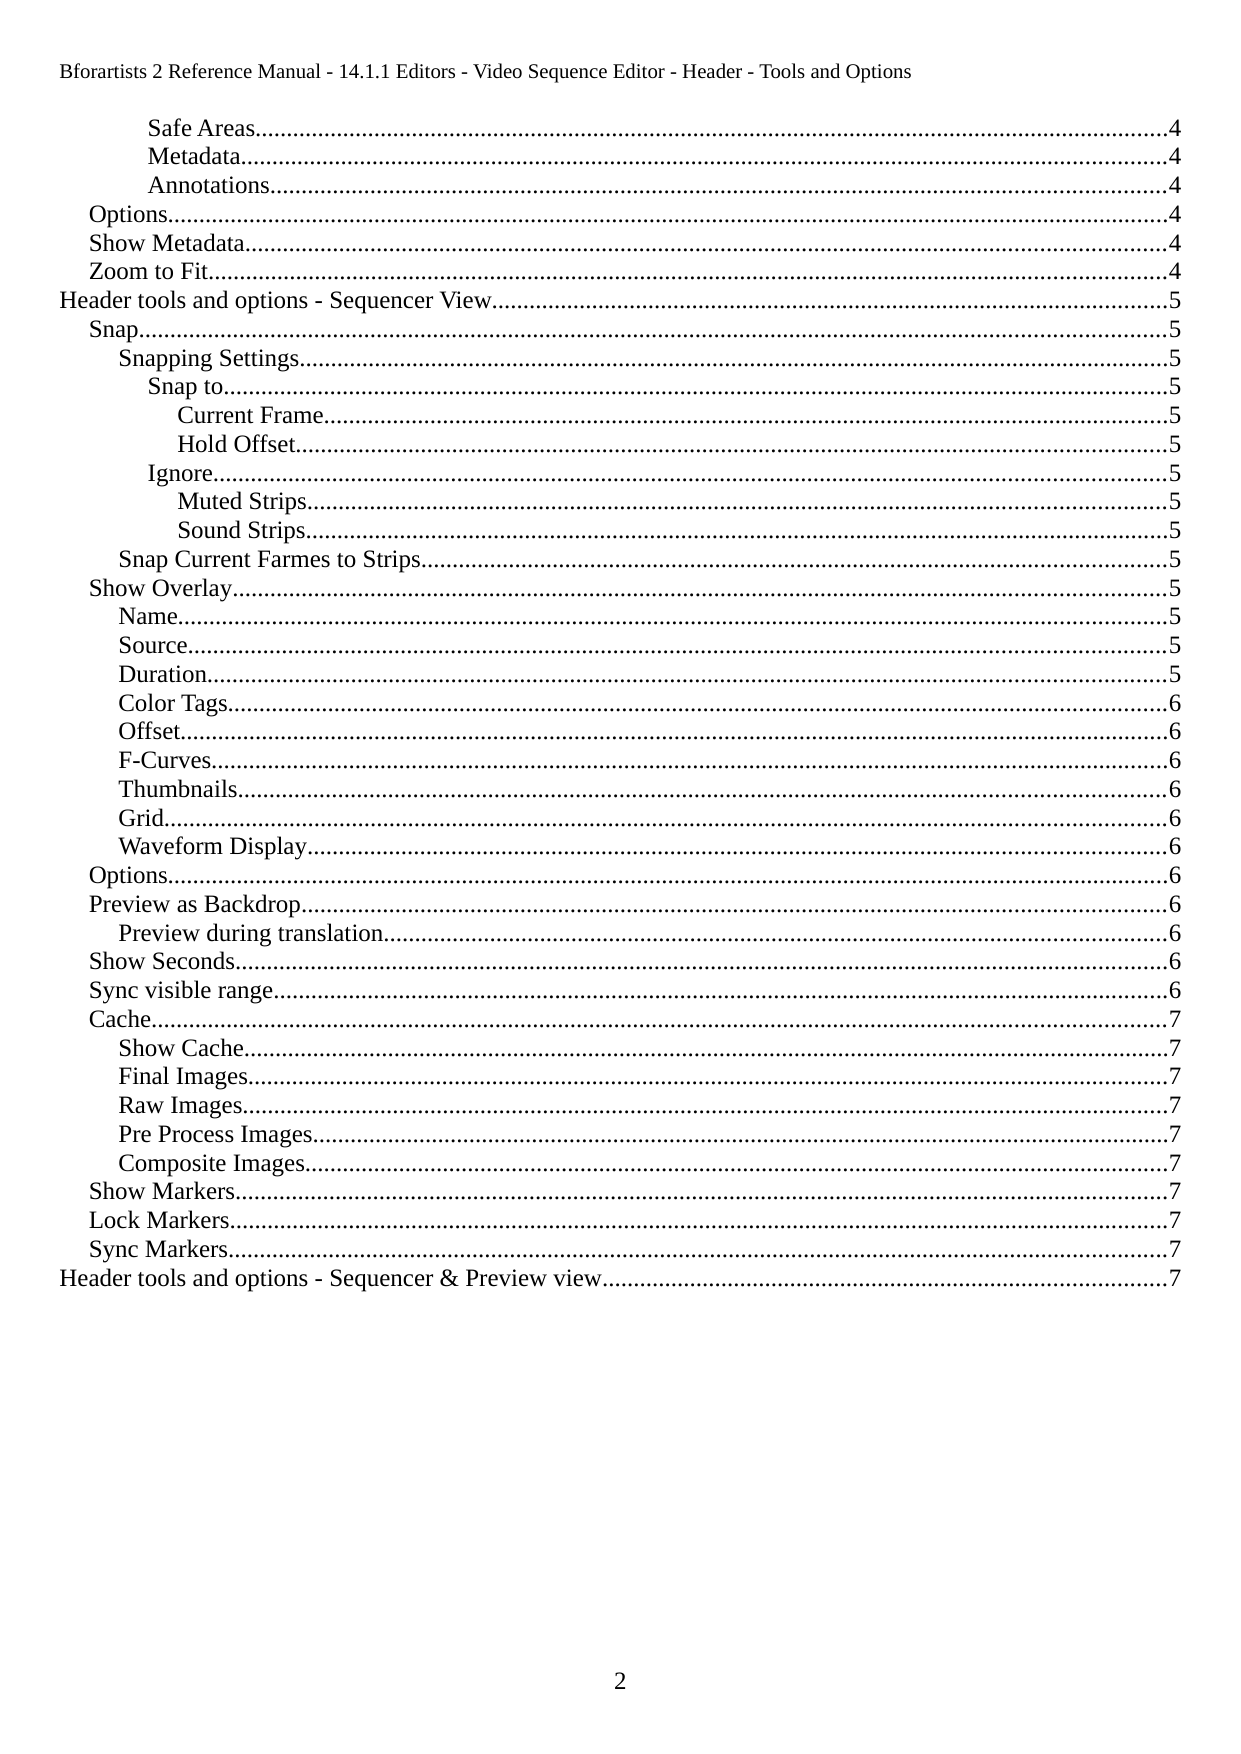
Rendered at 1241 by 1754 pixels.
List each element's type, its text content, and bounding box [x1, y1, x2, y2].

text Duration 5 [118, 659, 1181, 688]
text Ignore 5 [147, 458, 1181, 486]
text Muted Strips 5 [177, 486, 1181, 515]
text Lock Markers 7 [88, 1205, 1181, 1234]
text Composite Images 7 [118, 1148, 1181, 1176]
text Offset 6 [118, 716, 1181, 745]
text Preview during translation 6 [118, 918, 1181, 946]
text Header tools and options - Sequencer View 5 [59, 285, 1181, 314]
text Header tools and options - Sequencer & Preview view 7 [59, 1263, 1181, 1291]
text Source 5 [118, 630, 1181, 659]
text Grid 6 [118, 803, 1181, 831]
text Name 5 [118, 601, 1181, 630]
text Sync visible range 6 [88, 975, 1181, 1004]
text F-Curves 6 [118, 745, 1181, 774]
text Options 6 [88, 860, 1181, 889]
text Sound Strips 5 [177, 515, 1181, 544]
text Sync Markers 7 [88, 1234, 1181, 1263]
text Show Metadata 4 [88, 228, 1181, 256]
text Snap 5 [88, 314, 1181, 343]
text Final Images 7 [118, 1061, 1181, 1090]
text Metadata 4 [147, 141, 1181, 170]
text Snapping Settings 5 [118, 343, 1181, 371]
text Snap to 5 [147, 371, 1181, 400]
text Show Markers 7 [88, 1176, 1181, 1205]
text Zoom to Fit 4 [88, 256, 1181, 285]
text Snap Current Farmes to Strips 5 [118, 544, 1181, 573]
text Hold Offset 5 [177, 429, 1181, 458]
text Color Tags 6 [118, 688, 1181, 716]
text Annotations 4 [147, 170, 1181, 199]
text Waveform Display 6 [118, 831, 1181, 860]
text Pre Process Images 7 [118, 1119, 1181, 1148]
text Options 4 [88, 199, 1181, 228]
text Show Seconds 6 [88, 946, 1181, 975]
text Thumbnails 6 [118, 774, 1181, 803]
text Cache 7 [88, 1004, 1181, 1033]
text Safe Areas 4 [147, 113, 1181, 141]
text Show Cache 7 [118, 1033, 1181, 1061]
text Preview as Backdrop 6 [88, 889, 1181, 918]
text Raw Images 7 [118, 1090, 1181, 1119]
text Show Overlay 5 [88, 573, 1181, 601]
text Current Frame 5 [177, 400, 1181, 429]
